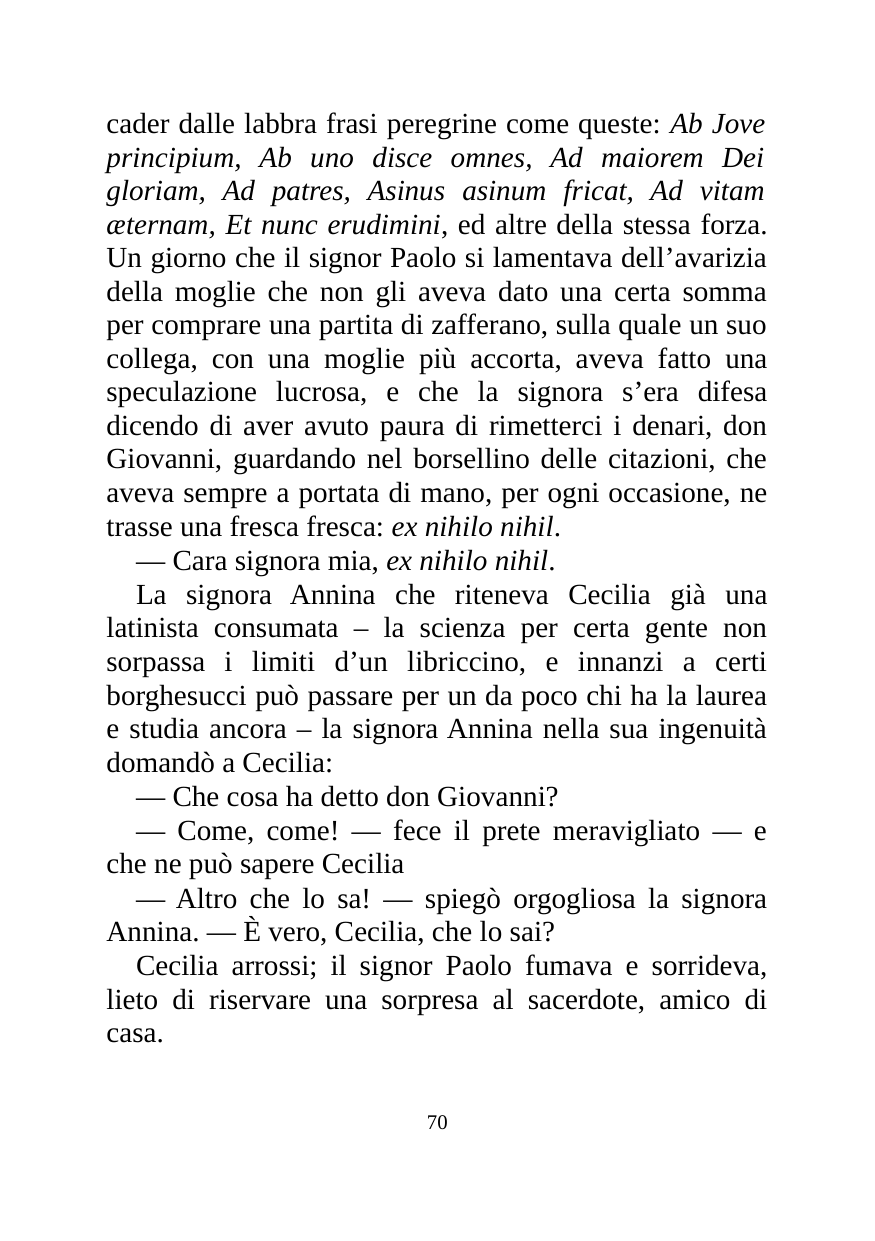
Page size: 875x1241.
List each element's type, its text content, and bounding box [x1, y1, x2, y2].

text — Come, come! — fece il prete meravigliato — e che ne può sapere Cecilia [106, 813, 768, 880]
text La signora Annina che riteneva Cecilia già una latinista consumata – la scienza per certa gente non sorpassa i limiti d’un libriccino, e innanzi a certi borghesucci può passare per un da poco chi ha la laurea e studia ancora – la signora Annina nella sua ingenuità domandò a Cecilia: [106, 577, 768, 778]
text Cecilia arrossi; il signor Paolo fumava e sorrideva, lieto di riservare una sorpresa al sacerdote, amico di casa. [106, 948, 768, 1049]
text — Cara signora mia, ex nihilo nihil. [106, 543, 768, 576]
text cader dalle labbra frasi peregrine come queste: Ab Jove principium, Ab uno disce omnes, Ad maiorem Dei gloriam, Ad patres, Asinus asinum fricat, Ad vitam æternam, Et nunc erudimini, ed altre della stessa forza. Un giorno che il signor Paolo si lamentava dell’avarizia della moglie che non gli aveva dato una certa somma per comprare una partita di zafferano, sulla quale un suo collega, con una moglie più accorta, aveva fatto una speculazione lucrosa, e che la signora s’era difesa dicendo di aver avuto paura di rimetterci i denari, don Giovanni, guardando nel borsellino delle citazioni, che aveva sempre a portata di mano, per ogni occasione, ne trasse una fresca fresca: ex nihilo nihil. [106, 106, 768, 542]
text — Che cosa ha detto don Giovanni? [106, 779, 768, 812]
text — Altro che lo sa! — spiegò orgogliosa la signora Annina. — È vero, Cecilia, che lo sai? [106, 881, 768, 948]
